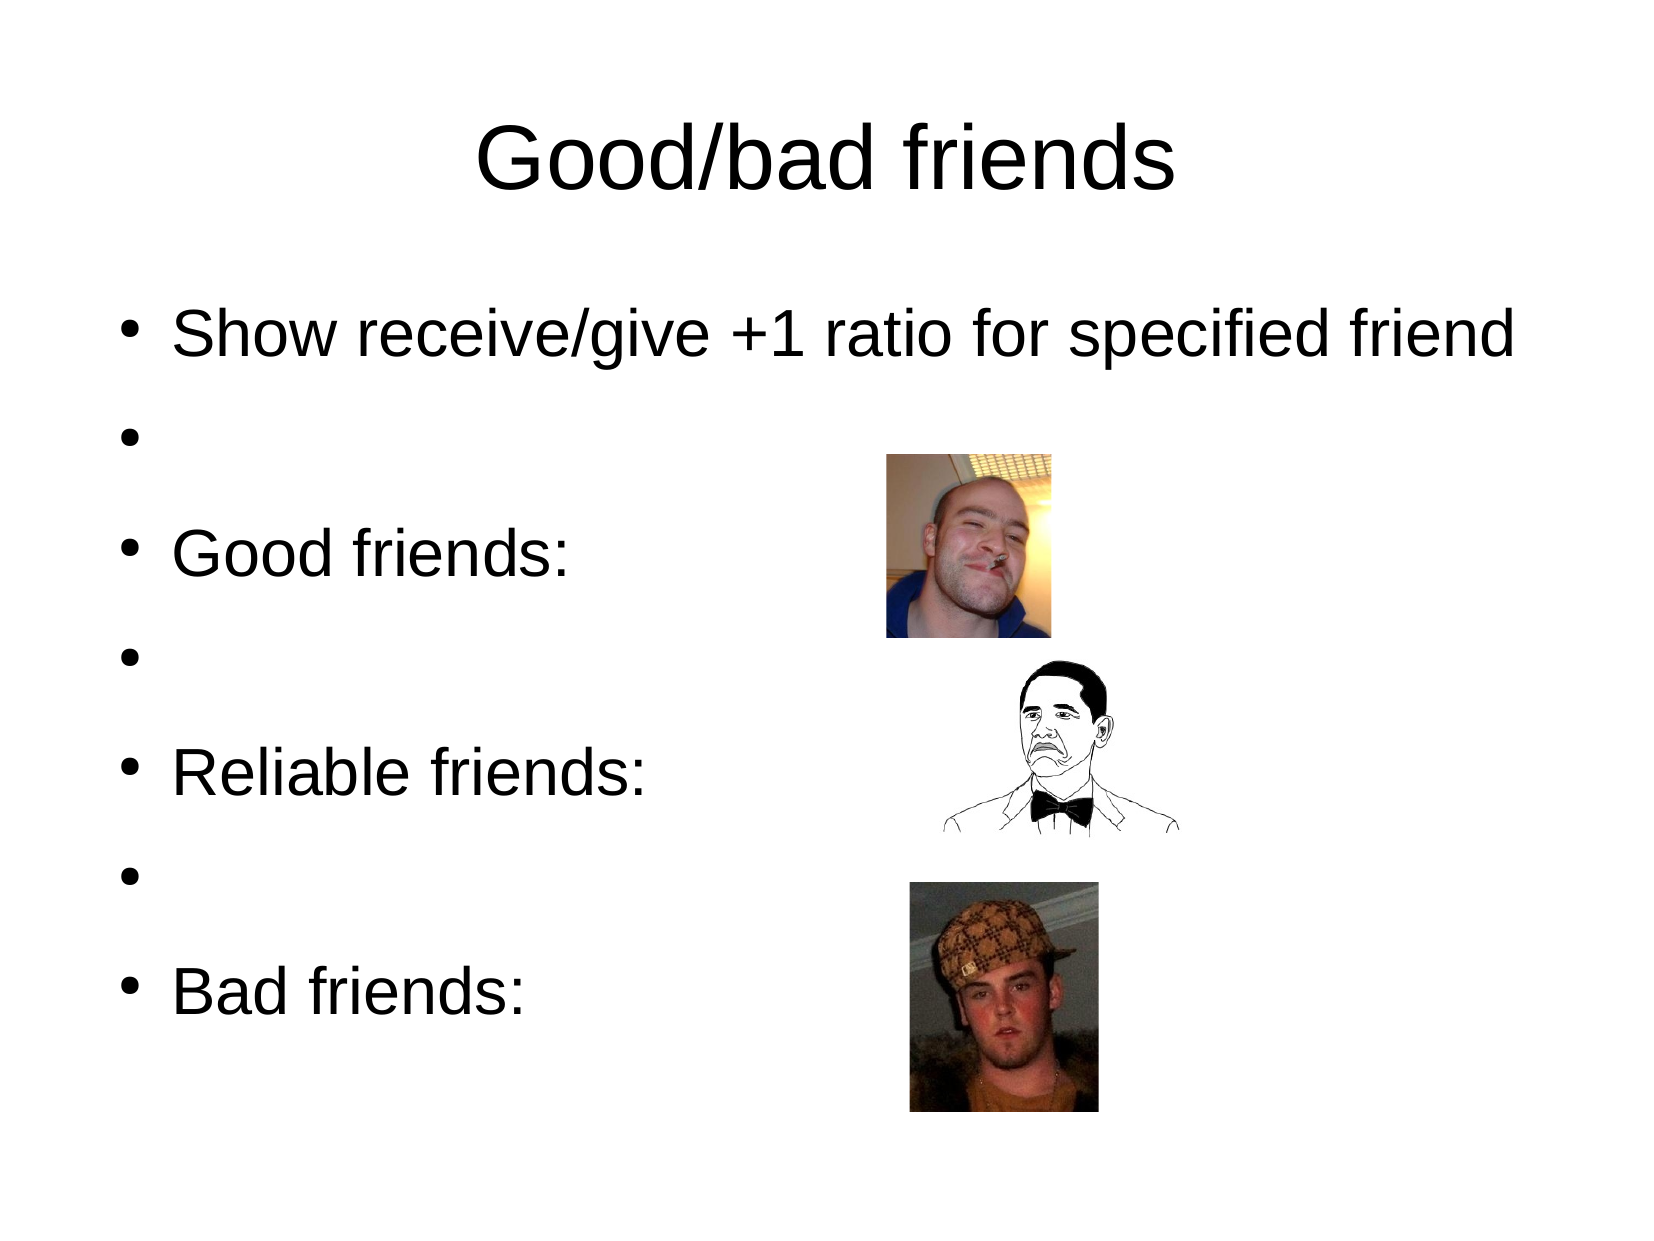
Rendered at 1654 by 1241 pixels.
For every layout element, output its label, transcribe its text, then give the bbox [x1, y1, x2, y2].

picture [909, 882, 1099, 1112]
list Show receive/give +1 ratio for specified friend Good friends: Reliable friends: Bad friends: [82, 290, 1571, 1109]
picture [886, 454, 1182, 845]
title Good/bad friends [82, 49, 1571, 257]
